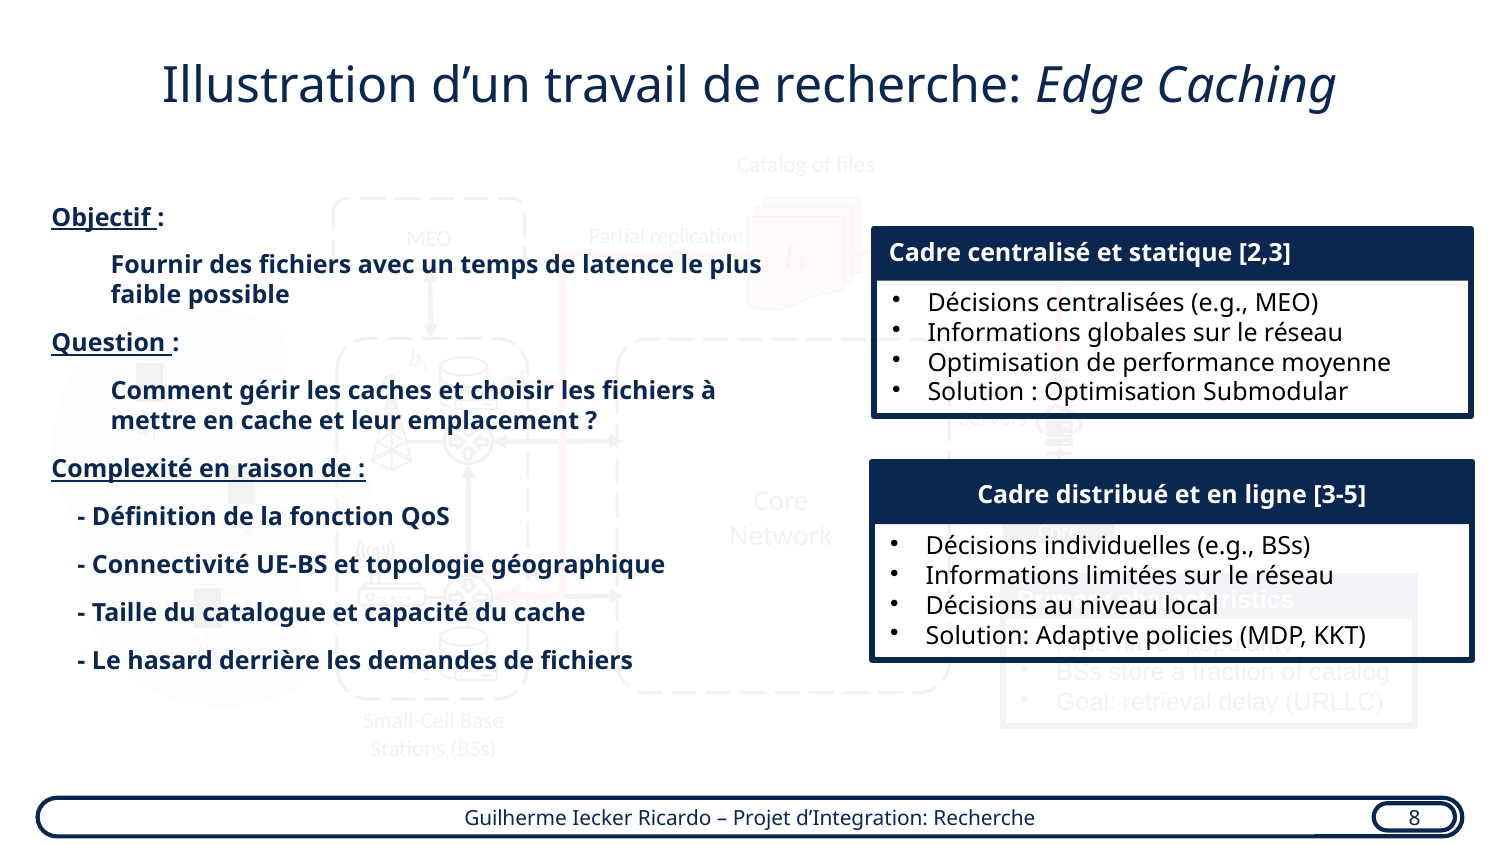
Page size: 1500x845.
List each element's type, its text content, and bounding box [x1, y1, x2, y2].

text_box Cadre centralisé et statique [2,3] [874, 228, 1472, 281]
text_box Décisions individuelles (e.g., BSs) Informations limitées sur le réseau Décisions au niveau local Solution: Adaptive policies (MDP, KKT) [872, 525, 1473, 660]
title Illustration d’un travail de recherche: Edge Caching [93, 37, 1407, 152]
text_box 8 [1373, 803, 1456, 831]
text_box Objectif : Fournir des fichiers avec un temps de latence le plus faible possible Question : Comment gérir les caches et choisir les fichiers à mettre en cache et leur emplacement ? Complexité en raison de : - Définition de la fonction QoS - Connectivité UE-BS et topologie géographique - Taille du catalogue et capacité du cache - Le hasard derrière les demandes de fichiers [33, 190, 826, 685]
text_box Décisions centralisées (e.g., MEO) Informations globales sur le réseau Optimisation de performance moyenne Solution : Optimisation Submodular [874, 281, 1472, 417]
text_box [5, 152, 1493, 782]
text_box Cadre distribué et en ligne [3-5] [872, 461, 1473, 525]
text_box Guilherme Iecker Ricardo – Projet d’Integration: Recherche [37, 797, 1463, 837]
